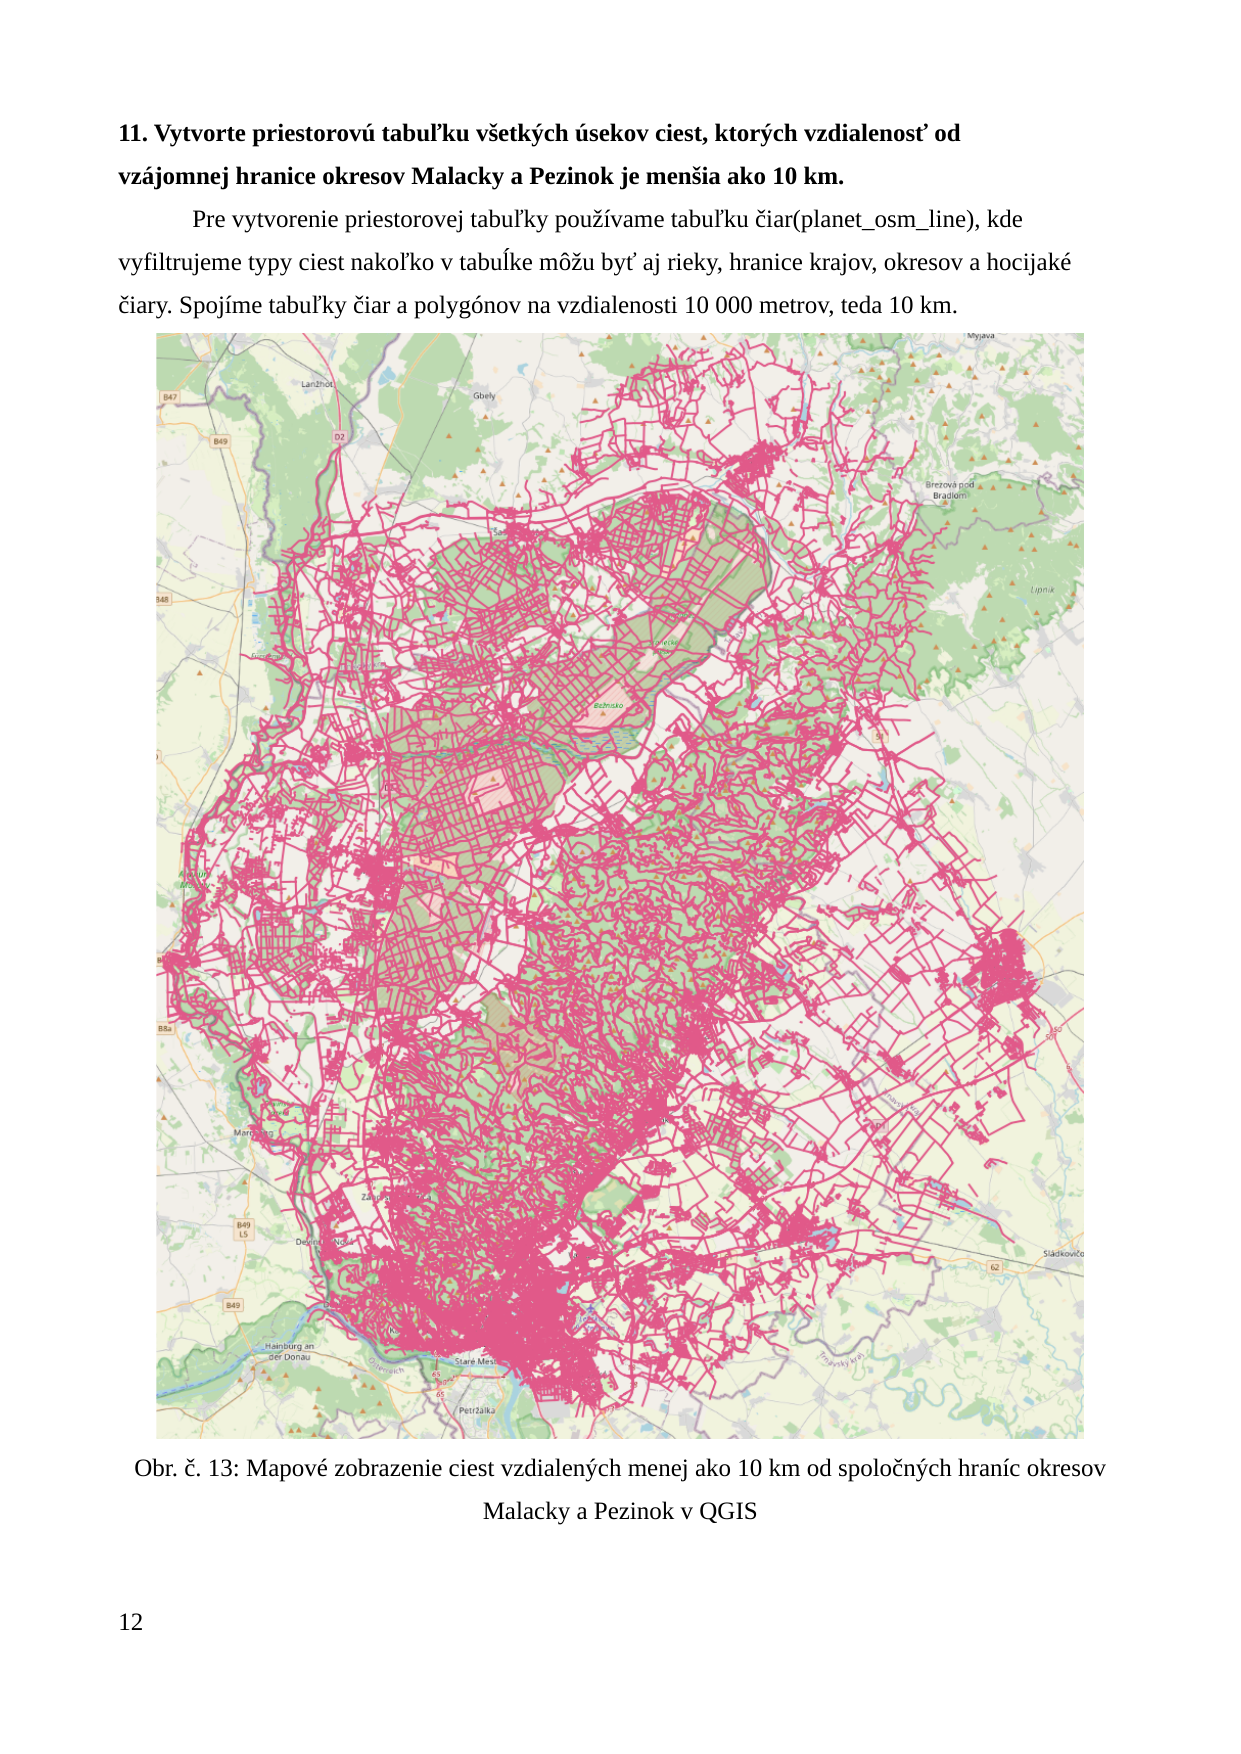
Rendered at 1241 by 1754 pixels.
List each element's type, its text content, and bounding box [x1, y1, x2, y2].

text Pre vytvorenie priestorovej tabuľky používame tabuľku čiar(planet_osm_line), kde vyfiltrujeme typy ciest nakoľko v tabuĺke môžu byť aj rieky, hranice krajov, okresov a hocijaké čiary. Spojíme tabuľky čiar a polygónov na vzdialenosti 10 000 metrov, teda 10 km. [118, 204, 1122, 319]
text 11. Vytvorte priestorovú tabuľku všetkých úsekov ciest, ktorých vzdialenosť od [118, 118, 1122, 147]
text vzájomnej hranice okresov Malacky a Pezinok je menšia ako 10 km. [118, 161, 1122, 190]
text Obr. č. 13: Mapové zobrazenie ciest vzdialených menej ako 10 km od spoločných hraníc okresov Malacky a Pezinok v QGIS [118, 1453, 1122, 1525]
picture [156, 333, 1084, 1439]
